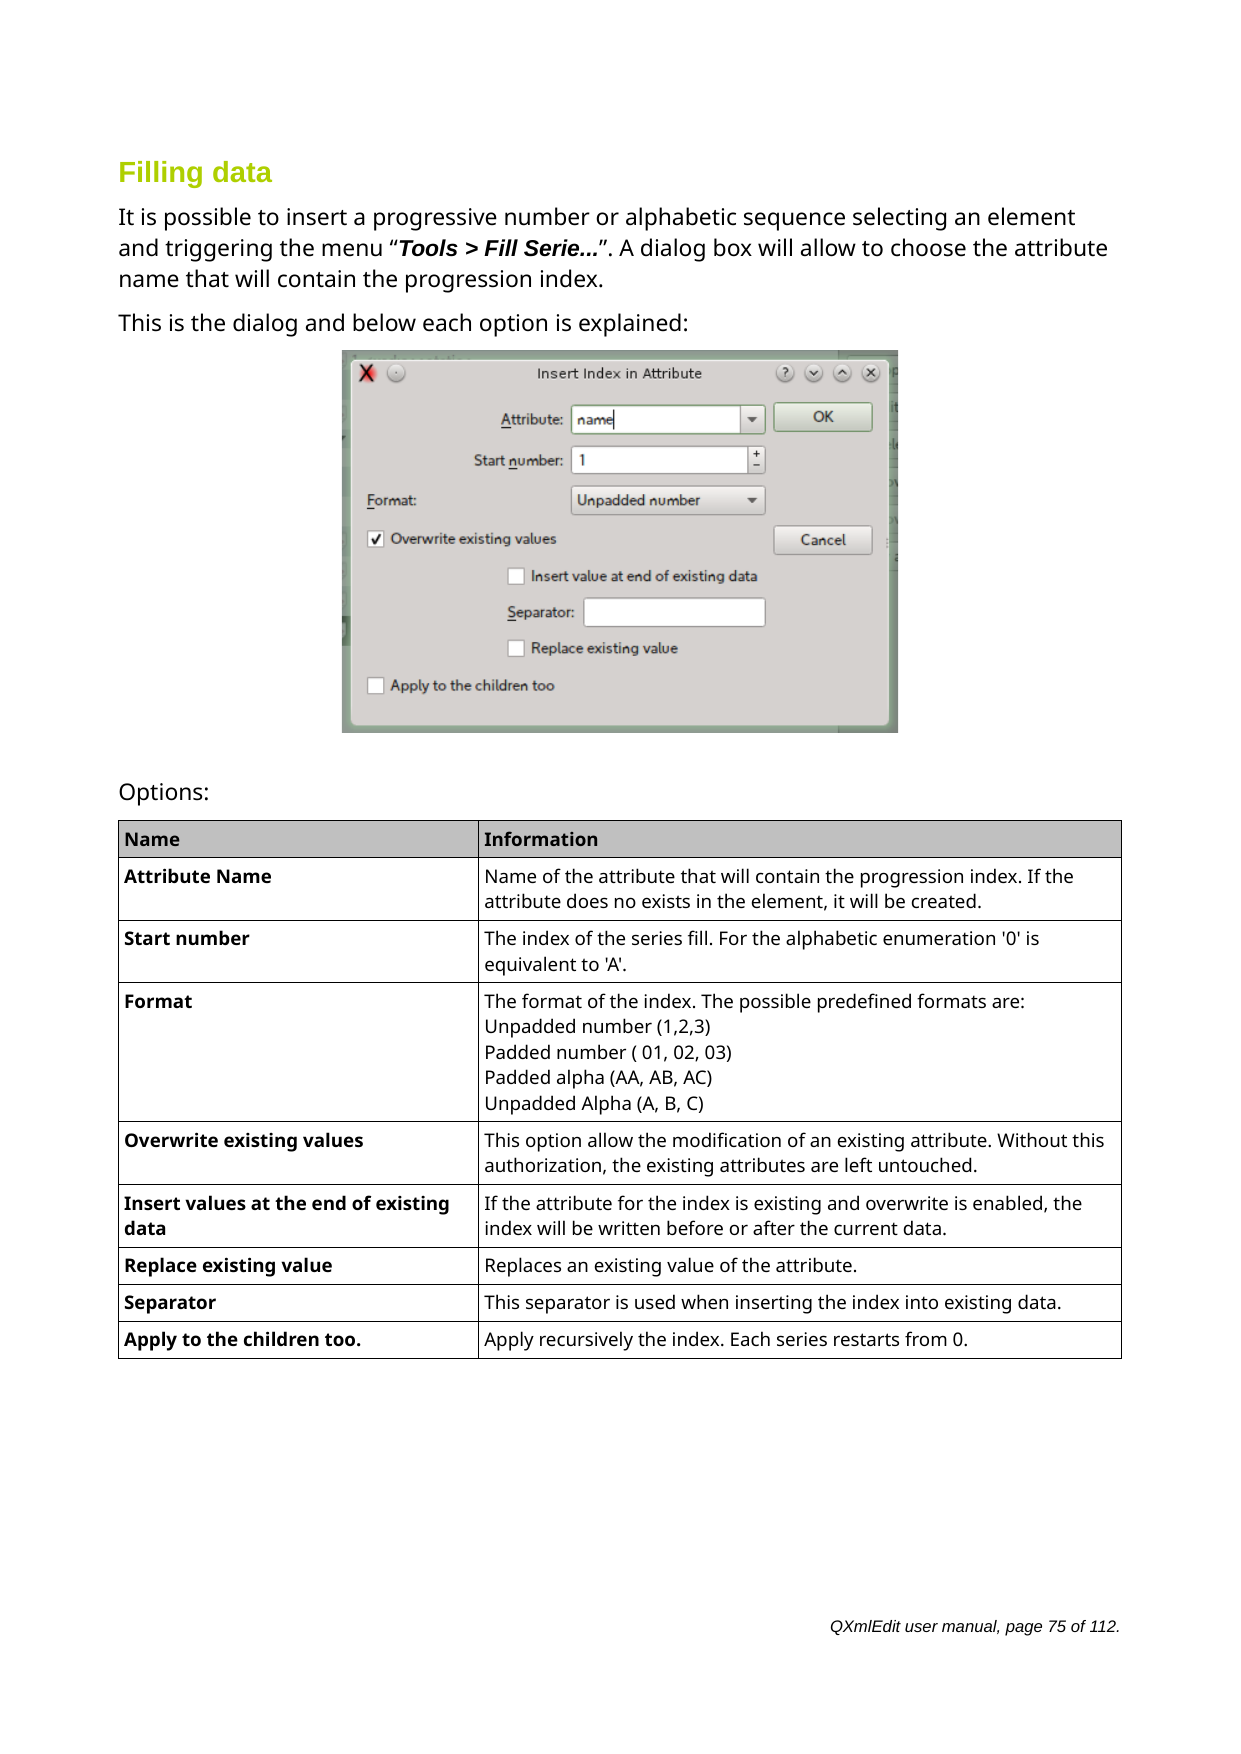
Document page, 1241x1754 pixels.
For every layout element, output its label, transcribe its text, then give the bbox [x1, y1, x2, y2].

text It is possible to insert a progressive number or alphabetic sequence selecting an element and triggering the menu “Tools > Fill Serie...”. A dialog box will allow to choose the attribute name that will contain the progression index. [118, 201, 1122, 294]
table_header Information [479, 821, 1121, 857]
text Options: [118, 776, 1122, 807]
table_cell This option allow the modification of an existing attribute. Without this authorization, the existing attributes are left untouched. [479, 1122, 1121, 1184]
table_cell This separator is used when inserting the index into existing data. [479, 1285, 1121, 1321]
table_cell Start number [119, 921, 478, 982]
table_cell If the attribute for the index is existing and overwrite is enabled, the index will be written before or after the current data. [479, 1185, 1121, 1247]
table_cell Insert values at the end of existing data [119, 1185, 478, 1247]
table_cell Overwrite existing values [119, 1122, 478, 1184]
table_cell Apply to the children too. [119, 1322, 478, 1358]
subtitle Filling data [118, 155, 1122, 188]
table_cell The index of the series fill. For the alphabetic enumeration '0' is equivalent to 'A'. [479, 921, 1121, 982]
table_cell Separator [119, 1285, 478, 1321]
table_header Name [119, 821, 478, 857]
table_cell Replace existing value [119, 1248, 478, 1284]
table_cell The format of the index. The possible predefined formats are: Unpadded number (1,2,3) Padded number ( 01, 02, 03) Padded alpha (AA, AB, AC) Unpadded Alpha (A, B, C) [479, 983, 1121, 1121]
table_cell Format [119, 983, 478, 1121]
table_cell Name of the attribute that will contain the progression index. If the attribute does no exists in the element, it will be created. [479, 858, 1121, 920]
table_cell Apply recursively the index. Each series restarts from 0. [479, 1322, 1121, 1358]
table_cell Attribute Name [119, 858, 478, 920]
text This is the dialog and below each option is explained: [118, 307, 1122, 338]
table_cell Replaces an existing value of the attribute. [479, 1248, 1121, 1284]
picture [341, 350, 899, 733]
